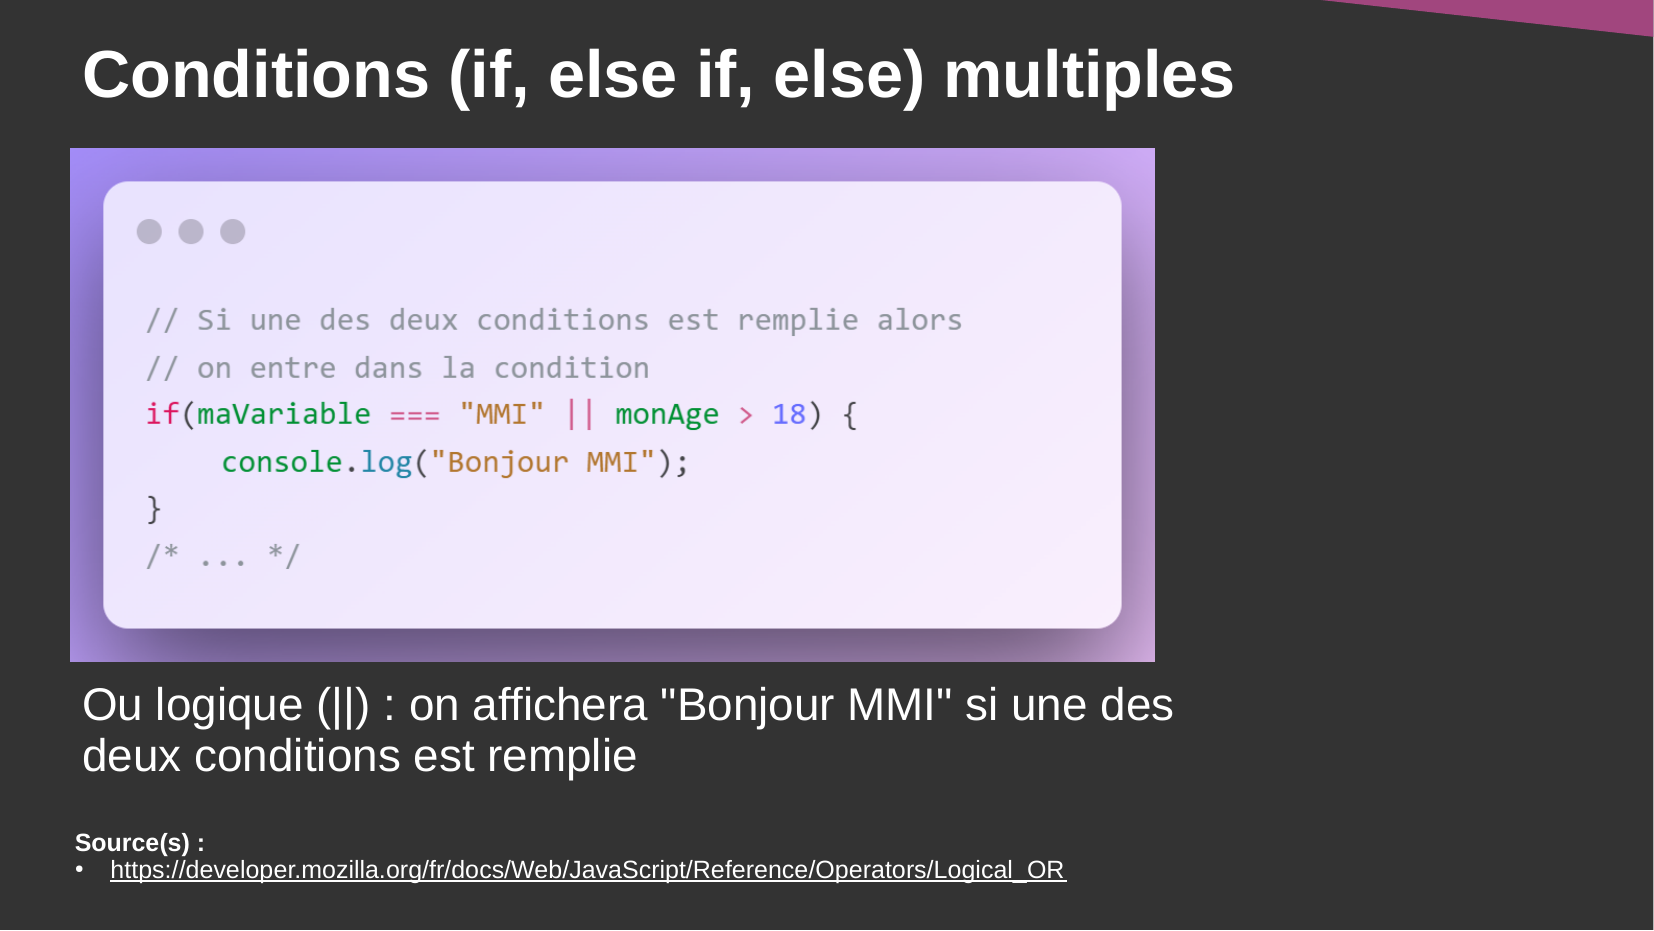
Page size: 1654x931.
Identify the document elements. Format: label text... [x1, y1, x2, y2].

title Conditions (if, else if, else) multiples [82, 37, 1571, 114]
text_box [1320, 0, 1654, 37]
picture [70, 148, 1155, 662]
title Ou logique (||) : on affichera "Bonjour MMI" si une des deux conditions est remplie [82, 679, 1193, 782]
text_box Source(s) : https://developer.mozilla.org/fr/docs/Web/JavaScript/Reference/Operators/Logical_OR [60, 820, 1583, 892]
